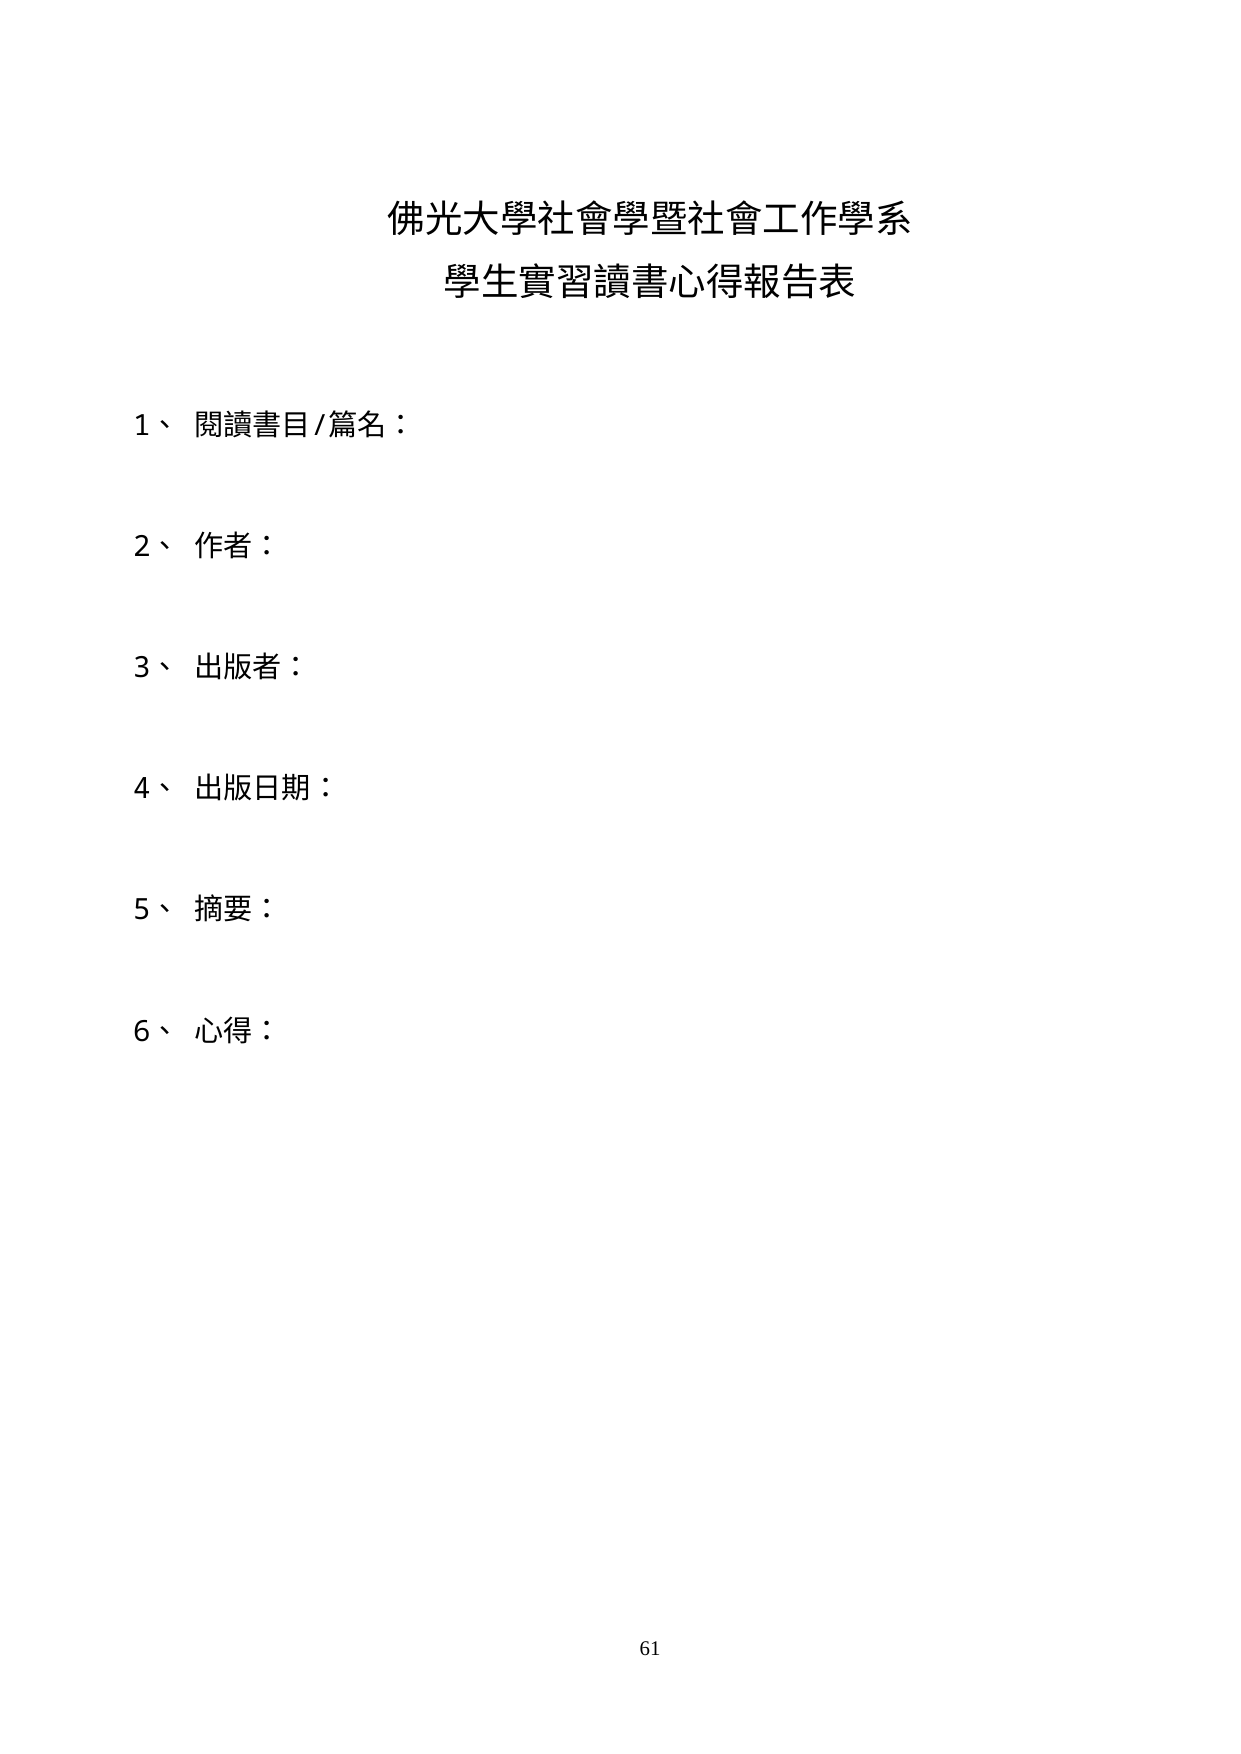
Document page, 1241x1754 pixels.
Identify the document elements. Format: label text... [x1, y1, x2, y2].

list 摘要： [133, 866, 1167, 928]
list 心得： [133, 987, 1167, 1049]
list 出版日期： [133, 744, 1167, 807]
text 佛光大學社會學暨社會工作學系 學生實習讀書心得報告表 [133, 175, 1167, 300]
list 作者： [133, 502, 1167, 564]
list 閱讀書目/篇名： [133, 381, 1167, 443]
list 出版者： [133, 623, 1167, 686]
